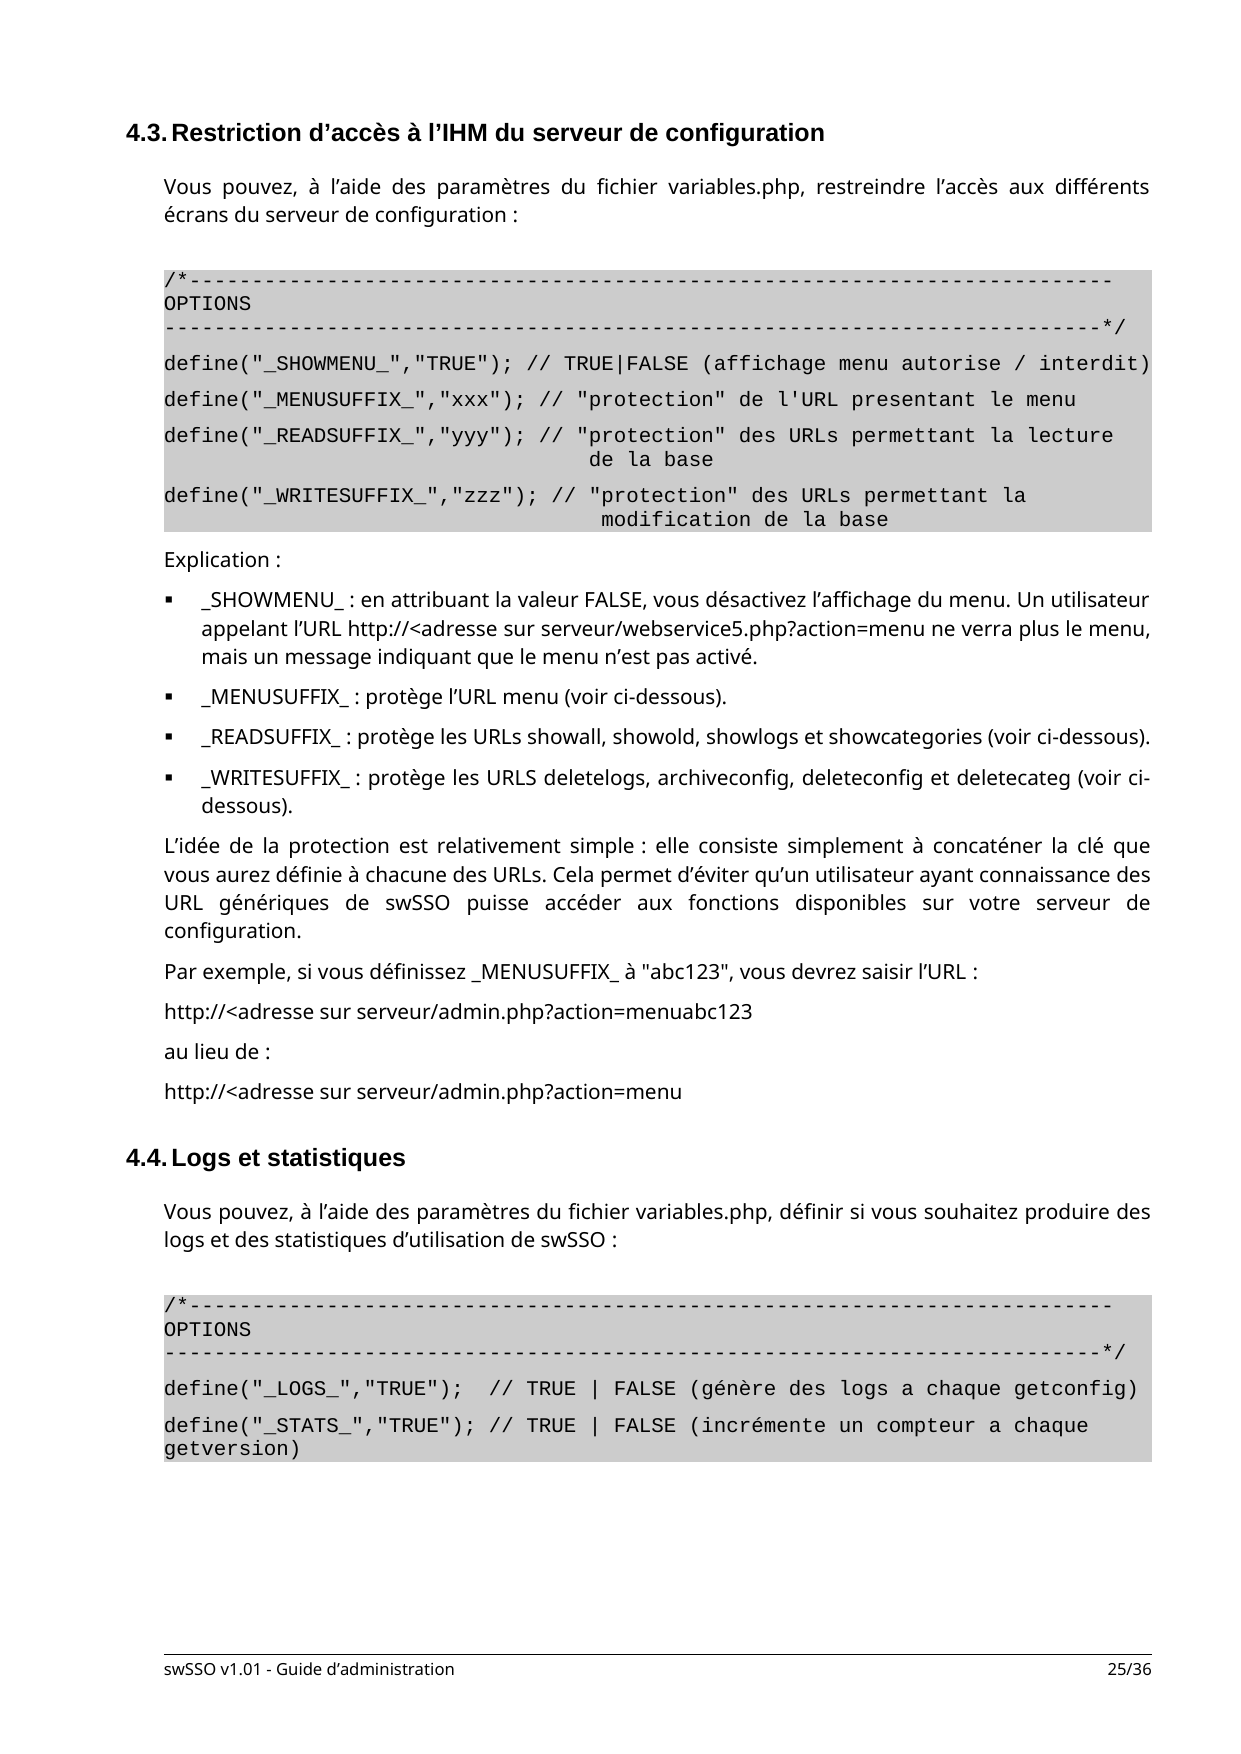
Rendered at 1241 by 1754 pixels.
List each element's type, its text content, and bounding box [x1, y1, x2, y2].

text define("_WRITESUFFIX_","zzz"); // "protection" des URLs permettant la modification de la base [164, 485, 1152, 532]
list _MENUSUFFIX_ : protège l’URL menu (voir ci-dessous). [164, 682, 1152, 711]
list au lieu de : [164, 1037, 1152, 1066]
text Explication : [164, 545, 1152, 573]
text ---------------------------------------------------------------------------*/ [164, 317, 1152, 341]
list _SHOWMENU_ : en attribuant la valeur FALSE, vous désactivez l’affichage du menu. Un utilisateur appelant l’URL http://<adresse sur serveur/webservice5.php?action=menu ne verra plus le menu, mais un message indiquant que le menu n’est pas activé. [164, 585, 1152, 671]
text define("_MENUSUFFIX_","xxx"); // "protection" de l'URL presentant le menu [164, 389, 1152, 413]
text OPTIONS [164, 1319, 1152, 1342]
list http://<adresse sur serveur/admin.php?action=menu [164, 1077, 1152, 1106]
subtitle Logs et statistiques [126, 1143, 1152, 1172]
text define("_STATS_","TRUE"); // TRUE | FALSE (incrémente un compteur a chaque getversion) [164, 1414, 1152, 1462]
text /*-------------------------------------------------------------------------- [164, 270, 1152, 293]
text Vous pouvez, à l’aide des paramètres du fichier variables.php, restreindre l’accès aux différents écrans du serveur de configuration : [164, 172, 1152, 229]
text Vous pouvez, à l’aide des paramètres du fichier variables.php, définir si vous souhaitez produire des logs et des statistiques d’utilisation de swSSO : [164, 1197, 1152, 1254]
subtitle Restriction d’accès à l’IHM du serveur de configuration [126, 118, 1152, 147]
list L’idée de la protection est relativement simple : elle consiste simplement à concaténer la clé que vous aurez définie à chacune des URLs. Cela permet d’éviter qu’un utilisateur ayant connaissance des URL génériques de swSSO puisse accéder aux fonctions disponibles sur votre serveur de configuration. [164, 831, 1152, 945]
text define("_READSUFFIX_","yyy"); // "protection" des URLs permettant la lecture de la base [164, 425, 1152, 473]
list Par exemple, si vous définissez _MENUSUFFIX_ à "abc123", vous devrez saisir l’URL : [164, 957, 1152, 985]
text define("_SHOWMENU_","TRUE"); // TRUE|FALSE (affichage menu autorise / interdit) [164, 353, 1152, 377]
list _READSUFFIX_ : protège les URLs showall, showold, showlogs et showcategories (voir ci-dessous). [164, 722, 1152, 751]
list http://<adresse sur serveur/admin.php?action=menuabc123 [164, 997, 1152, 1026]
list _WRITESUFFIX_ : protège les URLS deletelogs, archiveconfig, deleteconfig et deletecateg (voir ci-dessous). [164, 763, 1152, 819]
text ---------------------------------------------------------------------------*/ [164, 1342, 1152, 1366]
text define("_LOGS_","TRUE"); // TRUE | FALSE (génère des logs a chaque getconfig) [164, 1378, 1152, 1402]
text /*-------------------------------------------------------------------------- [164, 1295, 1152, 1319]
text OPTIONS [164, 293, 1152, 317]
